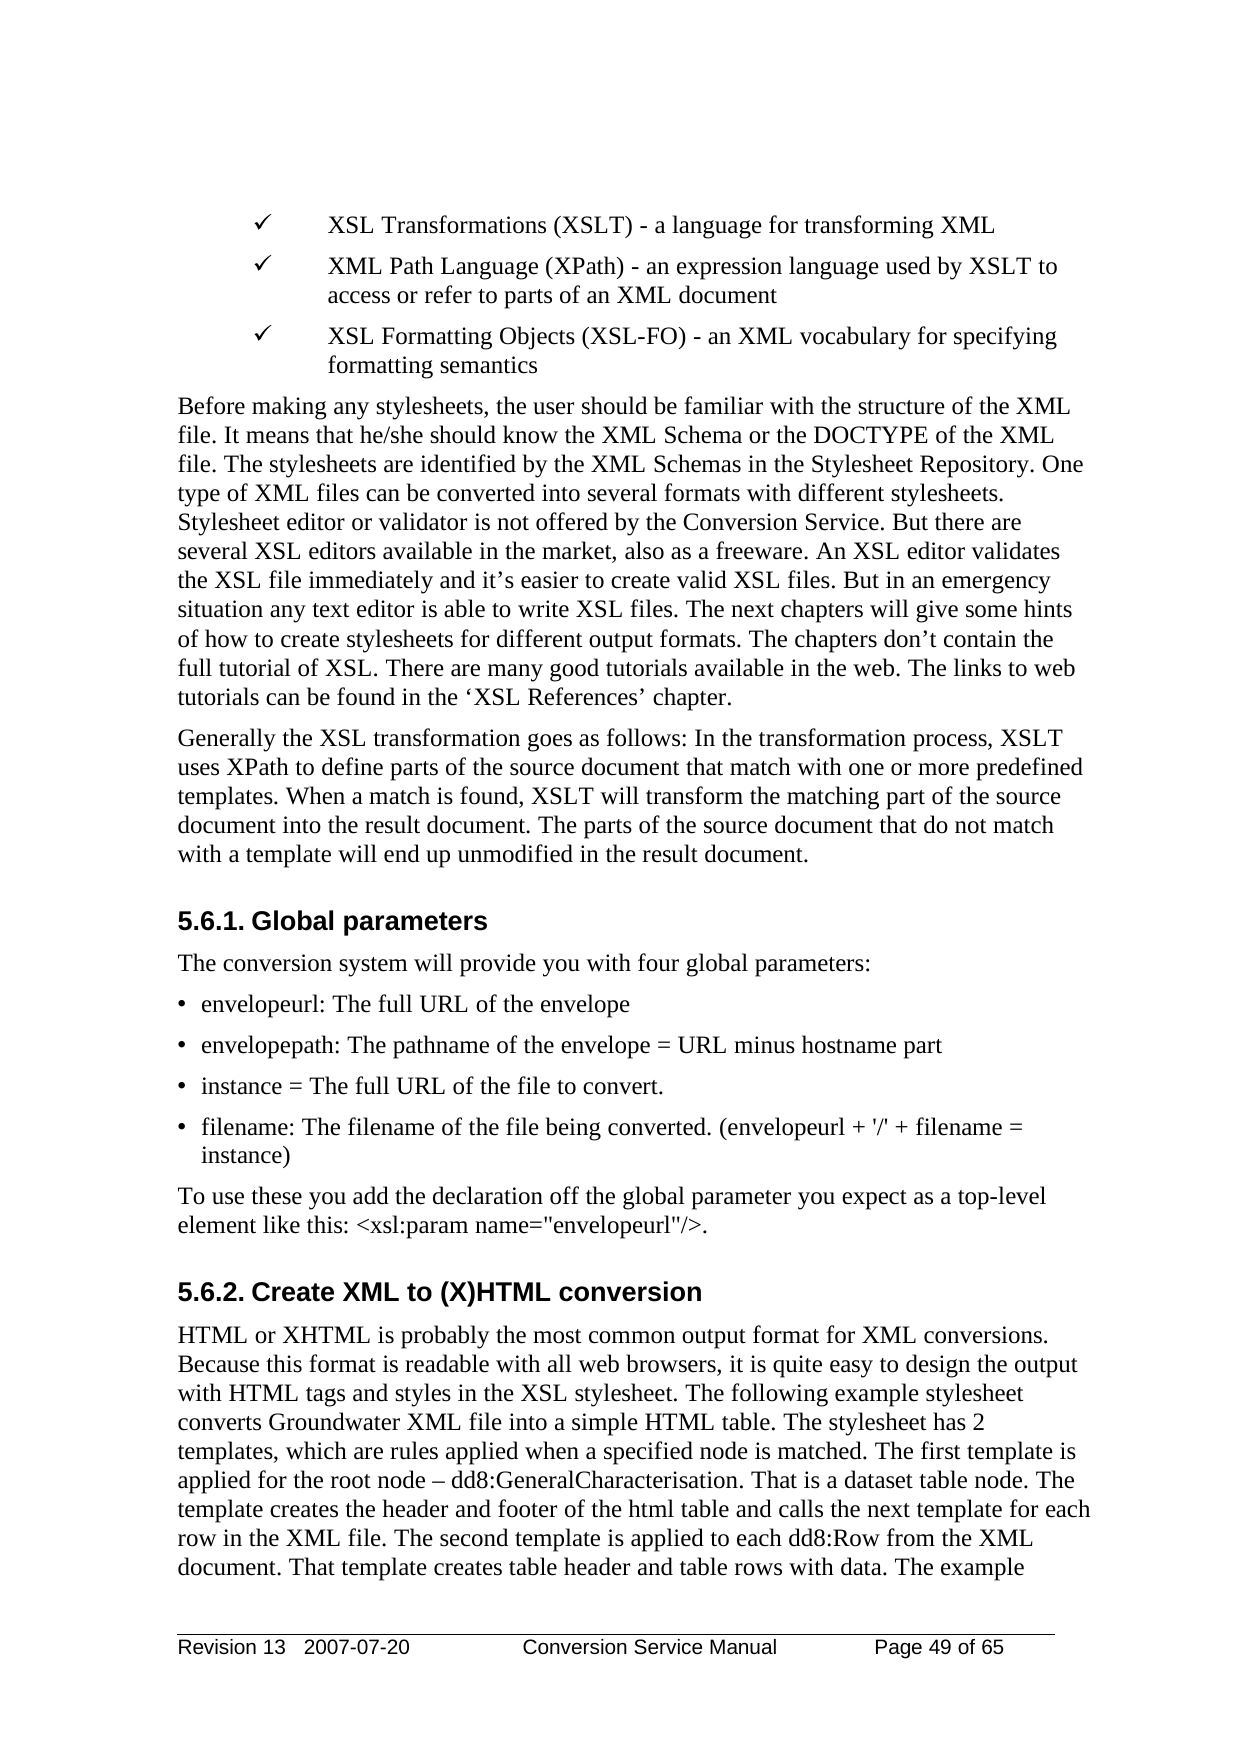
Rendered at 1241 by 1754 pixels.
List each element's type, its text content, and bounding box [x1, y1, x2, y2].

list instance = The full URL of the file to convert. [177, 1071, 1092, 1099]
list XML Path Language (XPath) - an expression language used by XSLT to access or refer to parts of an XML document [252, 251, 1092, 309]
list XSL Formatting Objects (XSL-FO) - an XML vocabulary for specifying formatting semantics [252, 321, 1092, 379]
list XSL Transformations (XSLT) - a language for transforming XML [252, 210, 1092, 239]
list envelopepath: The pathname of the envelope = URL minus hostname part [177, 1030, 1092, 1059]
text HTML or XHTML is probably the most common output format for XML conversions. Because this format is readable with all web browsers, it is quite easy to design the output with HTML tags and styles in the XSL stylesheet. The following example stylesheet converts Groundwater XML file into a simple HTML table. The stylesheet has 2 templates, which are rules applied when a specified node is matched. The first template is applied for the root node – dd8:GeneralCharacterisation. That is a dataset table node. The template creates the header and footer of the html table and calls the next template for each row in the XML file. The second template is applied to each dd8:Row from the XML document. That template creates table header and table rows with data. The example [177, 1320, 1092, 1581]
list envelopeurl: The full URL of the envelope [177, 989, 1092, 1018]
text To use these you add the declaration off the global parameter you expect as a top-level element like this: <xsl:param name="envelopeurl"/>. [177, 1181, 1092, 1239]
list filename: The filename of the file being converted. (envelopeurl + '/' + filename = instance) [177, 1111, 1092, 1169]
subtitle Create XML to (X)HTML conversion [177, 1276, 1092, 1307]
subtitle Global parameters [177, 904, 1092, 936]
text Generally the XSL transformation goes as follows: In the transformation process, XSLT uses XPath to define parts of the source document that match with one or more predefined templates. When a match is found, XSLT will transform the matching part of the source document into the result document. The parts of the source document that do not match with a template will end up unmodified in the result document. [177, 722, 1092, 868]
text The conversion system will provide you with four global parameters: [177, 948, 1092, 977]
text Before making any stylesheets, the user should be familiar with the structure of the XML file. It means that he/she should know the XML Schema or the DOCTYPE of the XML file. The stylesheets are identified by the XML Schemas in the Stylesheet Repository. One type of XML files can be converted into several formats with different stylesheets. Stylesheet editor or validator is not offered by the Conversion Service. But there are several XSL editors available in the market, also as a freeware. An XSL editor validates the XSL file immediately and it’s easier to create valid XSL files. But in an emergency situation any text editor is able to write XSL files. The next chapters will give some hints of how to create stylesheets for different output formats. The chapters don’t contain the full tutorial of XSL. There are many good tutorials available in the web. The links to web tutorials can be found in the ‘XSL References’ chapter. [177, 391, 1092, 711]
